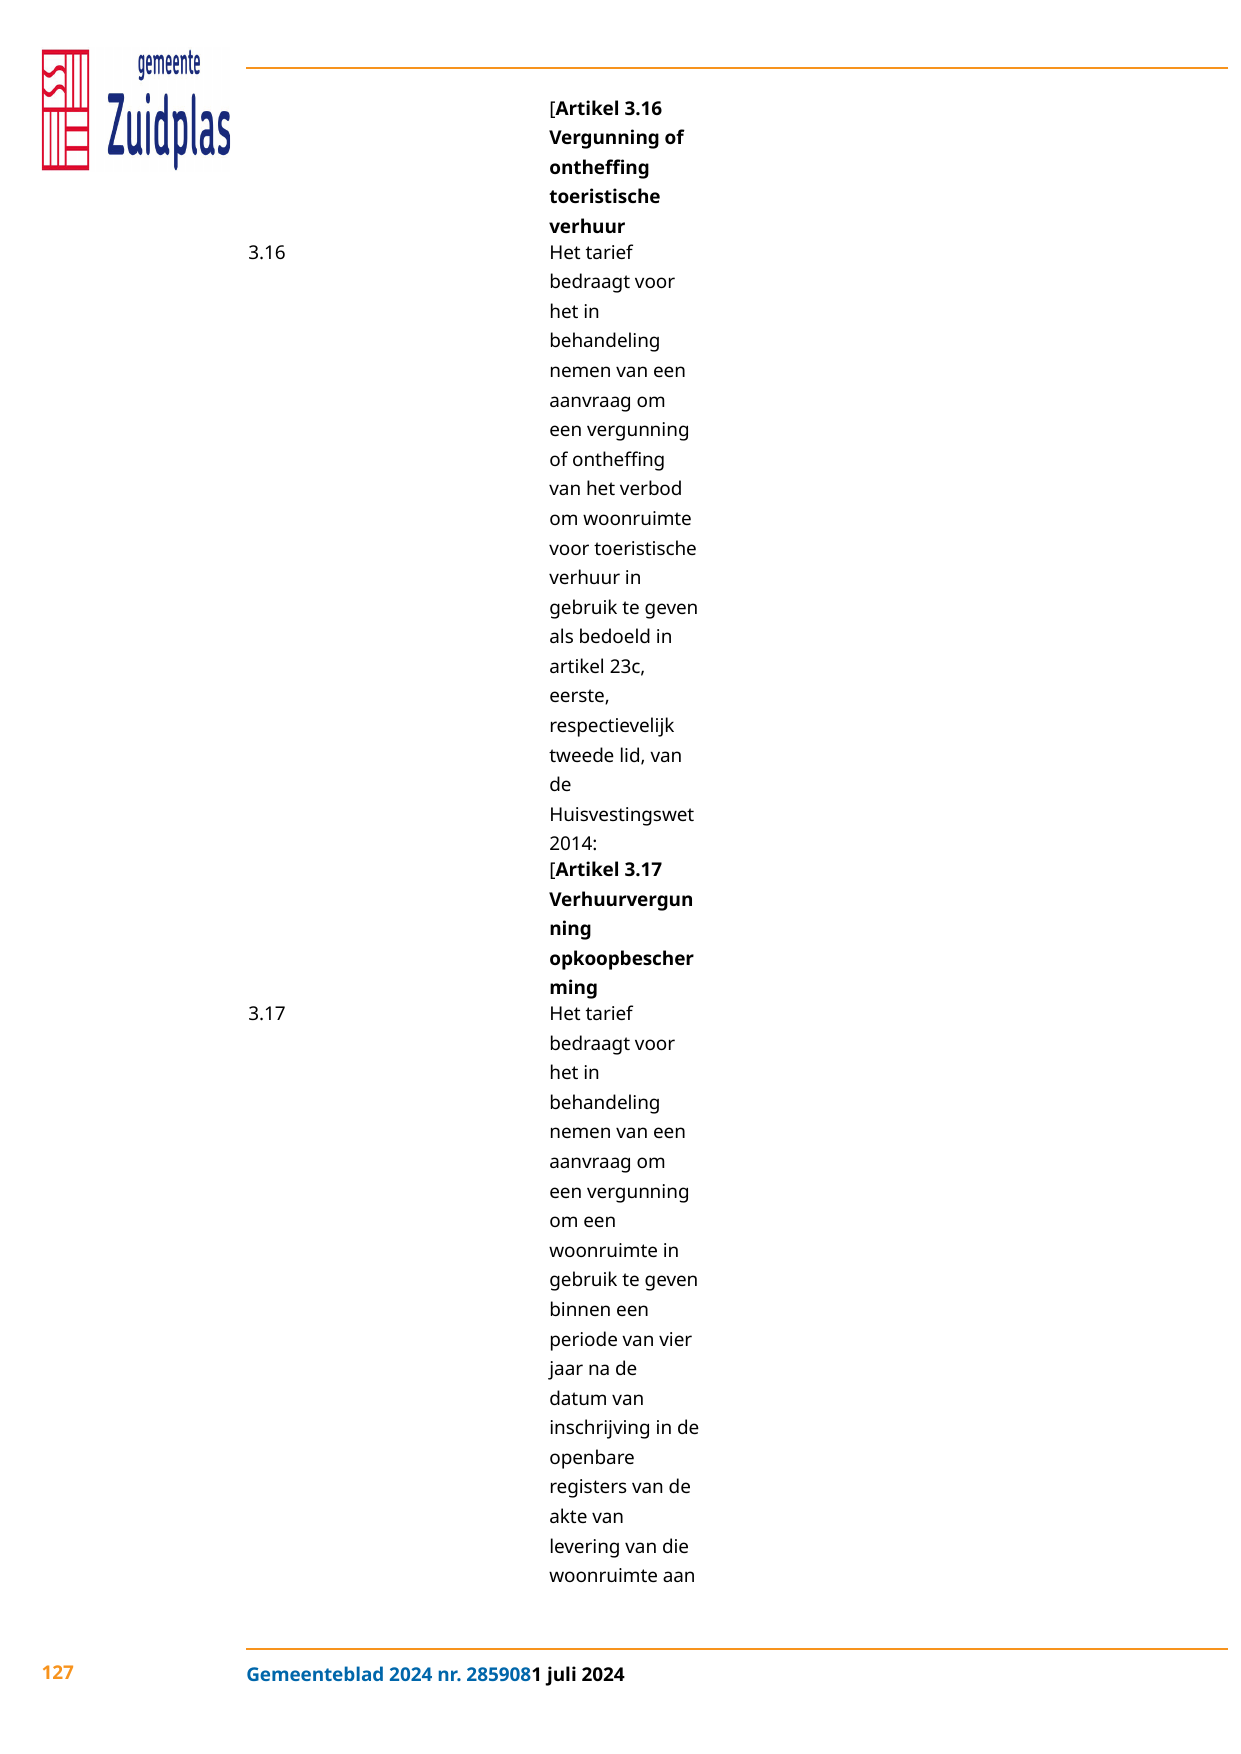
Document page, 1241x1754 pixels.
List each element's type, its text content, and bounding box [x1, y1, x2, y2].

table_cell [850, 239, 1001, 856]
table_cell [248, 856, 398, 1000]
table_cell 3.16 [248, 239, 398, 856]
table_cell [850, 856, 1001, 1000]
picture [41, 47, 231, 172]
table_cell [850, 95, 1001, 239]
table_cell [399, 856, 549, 1000]
table_cell [700, 95, 850, 239]
table_cell [1001, 95, 1152, 239]
table_cell [1001, 239, 1152, 856]
table_cell [Artikel 3.16 Vergunning of ontheffing toeristische verhuur [549, 95, 700, 239]
table_cell [399, 239, 549, 856]
table_cell Het tarief bedraagt voor het in behandeling nemen van een aanvraag om een vergunning of ontheffing van het verbod om woonruimte voor toeristische verhuur in gebruik te geven als bedoeld in artikel 23c, eerste, respectievelijk tweede lid, van de Huisvestingswet 2014: [549, 239, 700, 856]
table_cell [700, 1000, 850, 1588]
table_cell [850, 1000, 1001, 1588]
table_cell 3.17 [248, 1000, 398, 1588]
table_cell [1001, 1000, 1152, 1588]
table_cell [1001, 856, 1152, 1000]
table_cell [399, 1000, 549, 1588]
table_cell Het tarief bedraagt voor het in behandeling nemen van een aanvraag om een vergunning om een woonruimte in gebruik te geven binnen een periode van vier jaar na de datum van inschrijving in de openbare registers van de akte van levering van die woonruimte aan [549, 1000, 700, 1588]
table_cell [248, 95, 398, 239]
table_cell [399, 95, 549, 239]
table_cell [Artikel 3.17 Verhuurvergunning opkoopbescherming [549, 856, 700, 1000]
table_cell [700, 856, 850, 1000]
table_cell [700, 239, 850, 856]
